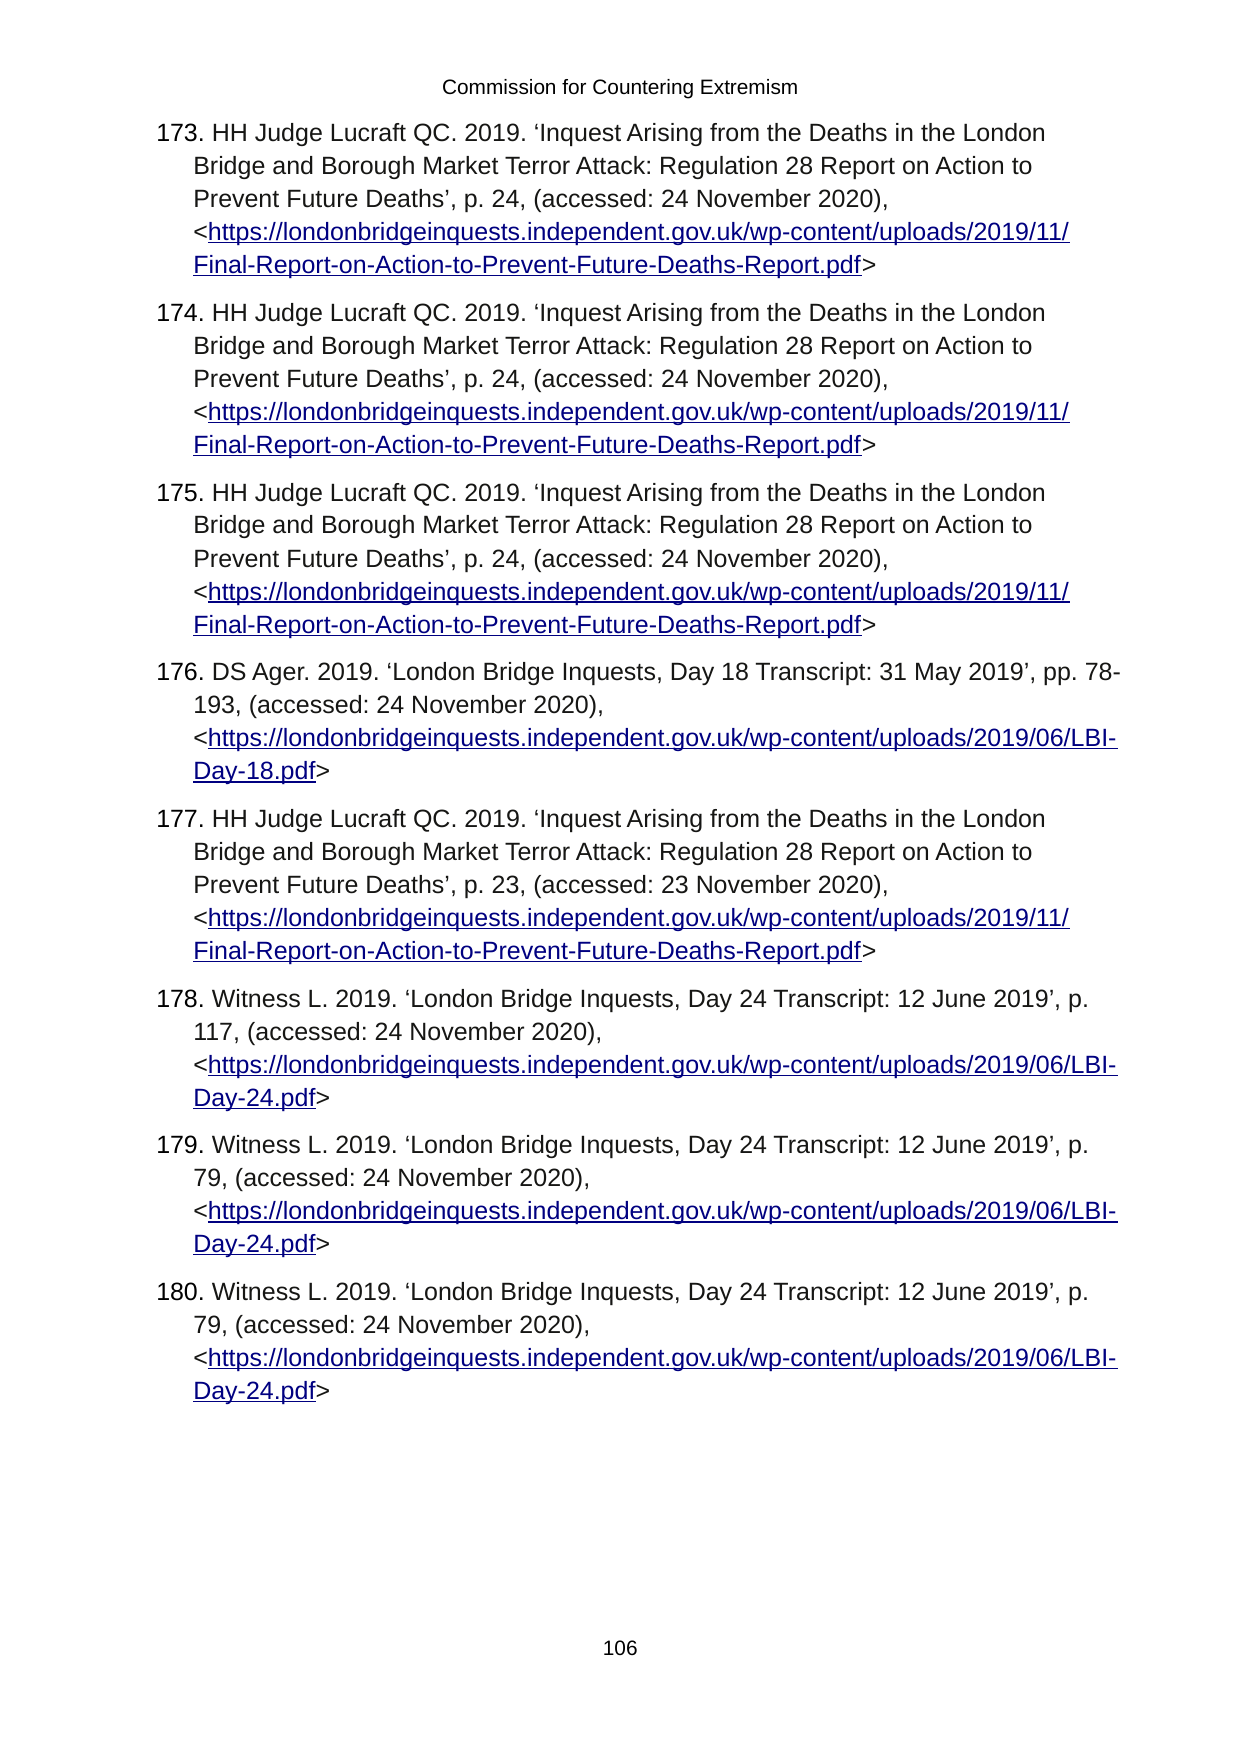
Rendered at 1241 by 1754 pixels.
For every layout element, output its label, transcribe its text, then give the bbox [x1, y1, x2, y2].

list Witness L. 2019. ‘London Bridge Inquests, Day 24 Transcript: 12 June 2019’, p. 79, (accessed: 24 November 2020), <https://londonbridgeinquests.independent.gov.uk/wp-content/uploads/2019/06/LBI-Day-24.pdf> [156, 1277, 1122, 1405]
list DS Ager. 2019. ‘London Bridge Inquests, Day 18 Transcript: 31 May 2019’, pp. 78-193, (accessed: 24 November 2020), <https://londonbridgeinquests.independent.gov.uk/wp-content/uploads/2019/06/LBI-Day-18.pdf> [156, 657, 1122, 785]
list Witness L. 2019. ‘London Bridge Inquests, Day 24 Transcript: 12 June 2019’, p. 117, (accessed: 24 November 2020), <https://londonbridgeinquests.independent.gov.uk/wp-content/uploads/2019/06/LBI-Day-24.pdf> [156, 983, 1122, 1111]
list HH Judge Lucraft QC. 2019. ‘Inquest Arising from the Deaths in the London Bridge and Borough Market Terror Attack: Regulation 28 Report on Action to Prevent Future Deaths’, p. 24, (accessed: 24 November 2020), <https://londonbridgeinquests.independent.gov.uk/wp-content/uploads/2019/11/Final-Report-on-Action-to-Prevent-Future-Deaths-Report.pdf> [156, 298, 1122, 459]
list HH Judge Lucraft QC. 2019. ‘Inquest Arising from the Deaths in the London Bridge and Borough Market Terror Attack: Regulation 28 Report on Action to Prevent Future Deaths’, p. 24, (accessed: 24 November 2020), <https://londonbridgeinquests.independent.gov.uk/wp-content/uploads/2019/11/Final-Report-on-Action-to-Prevent-Future-Deaths-Report.pdf> [156, 477, 1122, 638]
list HH Judge Lucraft QC. 2019. ‘Inquest Arising from the Deaths in the London Bridge and Borough Market Terror Attack: Regulation 28 Report on Action to Prevent Future Deaths’, p. 24, (accessed: 24 November 2020), <https://londonbridgeinquests.independent.gov.uk/wp-content/uploads/2019/11/Final-Report-on-Action-to-Prevent-Future-Deaths-Report.pdf> [156, 118, 1122, 279]
list Witness L. 2019. ‘London Bridge Inquests, Day 24 Transcript: 12 June 2019’, p. 79, (accessed: 24 November 2020), <https://londonbridgeinquests.independent.gov.uk/wp-content/uploads/2019/06/LBI-Day-24.pdf> [156, 1130, 1122, 1258]
list HH Judge Lucraft QC. 2019. ‘Inquest Arising from the Deaths in the London Bridge and Borough Market Terror Attack: Regulation 28 Report on Action to Prevent Future Deaths’, p. 23, (accessed: 23 November 2020), <https://londonbridgeinquests.independent.gov.uk/wp-content/uploads/2019/11/Final-Report-on-Action-to-Prevent-Future-Deaths-Report.pdf> [156, 804, 1122, 965]
